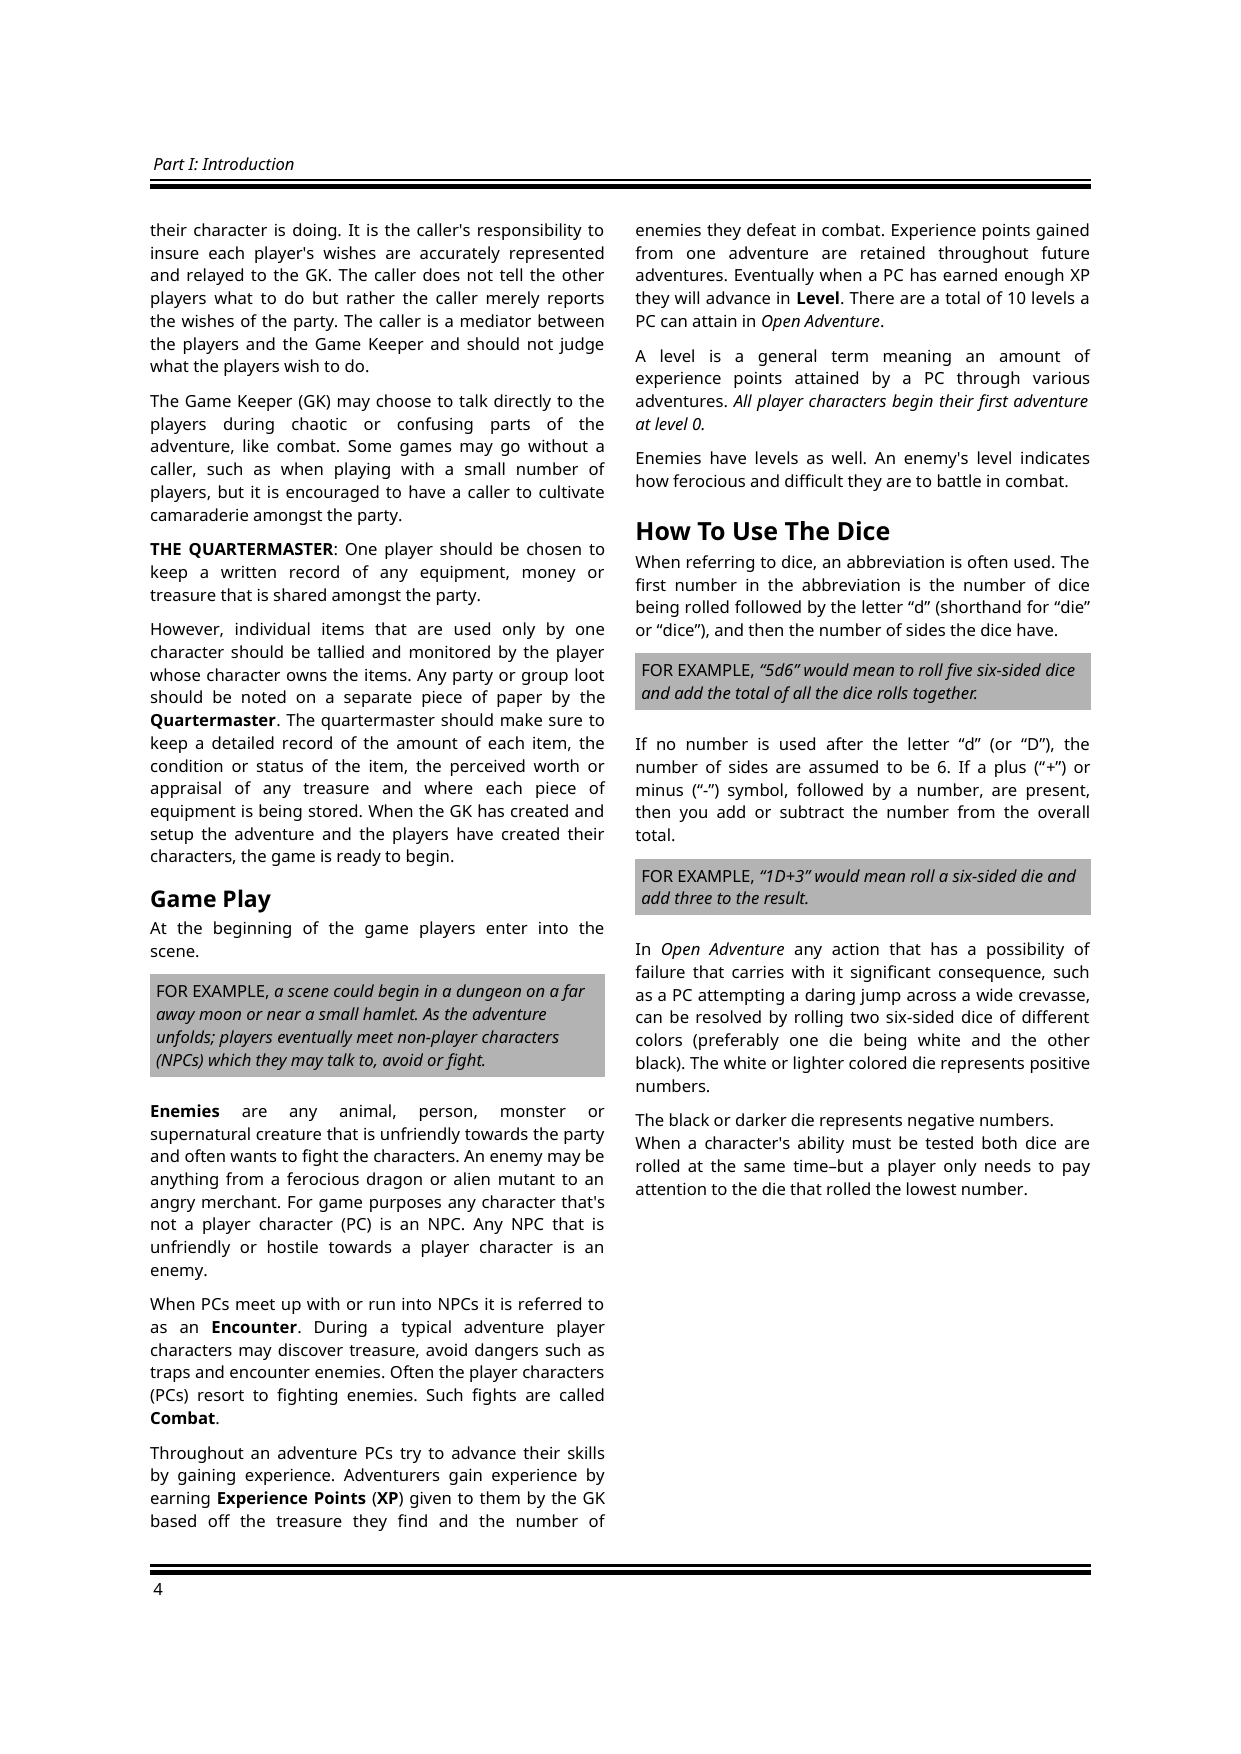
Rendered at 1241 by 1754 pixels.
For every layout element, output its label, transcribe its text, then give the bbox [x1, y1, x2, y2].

text Game Play [150, 883, 605, 914]
text The Game Keeper (GK) may choose to talk directly to the players during chaotic or confusing parts of the adventure, like combat. Some games may go without a caller, such as when playing with a small number of players, but it is encouraged to have a caller to cultivate camaraderie amongst the party. [150, 389, 605, 526]
text A level is a general term meaning an amount of experience points attained by a PC through various adventures. All player characters begin their first adventure at level 0. [635, 344, 1091, 435]
text Throughout an adventure PCs try to advance their skills by gaining experience. Adventurers gain experience by earning Experience Points (XP) given to them by the GK based off the treasure they find and the number of [150, 1441, 605, 1532]
text When PCs meet up with or run into NPCs it is referred to as an Encounter. During a typical adventure player characters may discover treasure, avoid dangers such as traps and encounter enemies. Often the player characters (PCs) resort to fighting enemies. Such fights are called Combat. [150, 1293, 605, 1429]
table_header FOR EXAMPLE, “5d6” would mean to roll five six-sided dice and add the total of all the dice rolls together. [635, 653, 1091, 710]
text However, individual items that are used only by one character should be tallied and monitored by the player whose character owns the items. Any party or group loot should be noted on a separate piece of paper by the Quartermaster. The quartermaster should make sure to keep a detailed record of the amount of each item, the condition or status of the item, the perceived worth or appraisal of any treasure and where each piece of equipment is being stored. When the GK has created and setup the adventure and the players have created their characters, the game is ready to begin. [150, 618, 605, 868]
text Enemies have levels as well. An enemy's level indicates how ferocious and difficult they are to battle in combat. [635, 447, 1091, 492]
text At the beginning of the game players enter into the scene. [150, 917, 605, 962]
text their character is doing. It is the caller's responsibility to insure each player's wishes are accurately represented and relayed to the GK. The caller does not tell the other players what to do but rather the caller merely reports the wishes of the party. The caller is a mediator between the players and the Game Keeper and should not judge what the players wish to do. [150, 219, 605, 378]
table_header FOR EXAMPLE, a scene could begin in a dungeon on a far away moon or near a small hamlet. As the adventure unfolds; players eventually meet non-player characters (NPCs) which they may talk to, avoid or fight. [150, 974, 605, 1077]
text The black or darker die represents negative numbers. [635, 1109, 1091, 1132]
table_header FOR EXAMPLE, “1D+3” would mean roll a six-sided die and add three to the result. [635, 859, 1091, 915]
text If no number is used after the letter “d” (or “D”), the number of sides are assumed to be 6. If a plus (“+”) or minus (“-”) symbol, followed by a number, are present, then you add or subtract the number from the overall total. [635, 710, 1091, 846]
text THE QUARTERMASTER: One player should be chosen to keep a written record of any equipment, money or treasure that is shared amongst the party. [150, 538, 605, 606]
text In Open Adventure any action that has a possibility of failure that carries with it significant consequence, such as a PC attempting a daring jump across a wide crevasse, can be resolved by rolling two six-sided dice of different colors (preferably one die being white and the other black). The white or lighter colored die represents positive numbers. [635, 915, 1091, 1097]
text When a character's ability must be tested both dice are rolled at the same time–but a player only needs to pay attention to the die that rolled the lowest number. [635, 1132, 1091, 1200]
text Enemies are any animal, person, monster or supernatural creature that is unfriendly towards the party and often wants to fight the characters. An enemy may be anything from a ferocious dragon or alien mutant to an angry merchant. For game purposes any character that's not a player character (PC) is an NPC. Any NPC that is unfriendly or hostile towards a player character is an enemy. [150, 1077, 605, 1281]
text When referring to dice, an abbreviation is often used. The first number in the abbreviation is the number of dice being rolled followed by the letter “d” (shorthand for “die” or “dice”), and then the number of sides the dice have. [635, 551, 1091, 641]
text enemies they defeat in combat. Experience points gained from one adventure are retained throughout future adventures. Eventually when a PC has earned enough XP they will advance in Level. There are a total of 10 levels a PC can attain in Open Adventure. [635, 219, 1091, 332]
subtitle How To Use The Dice [635, 513, 1091, 547]
